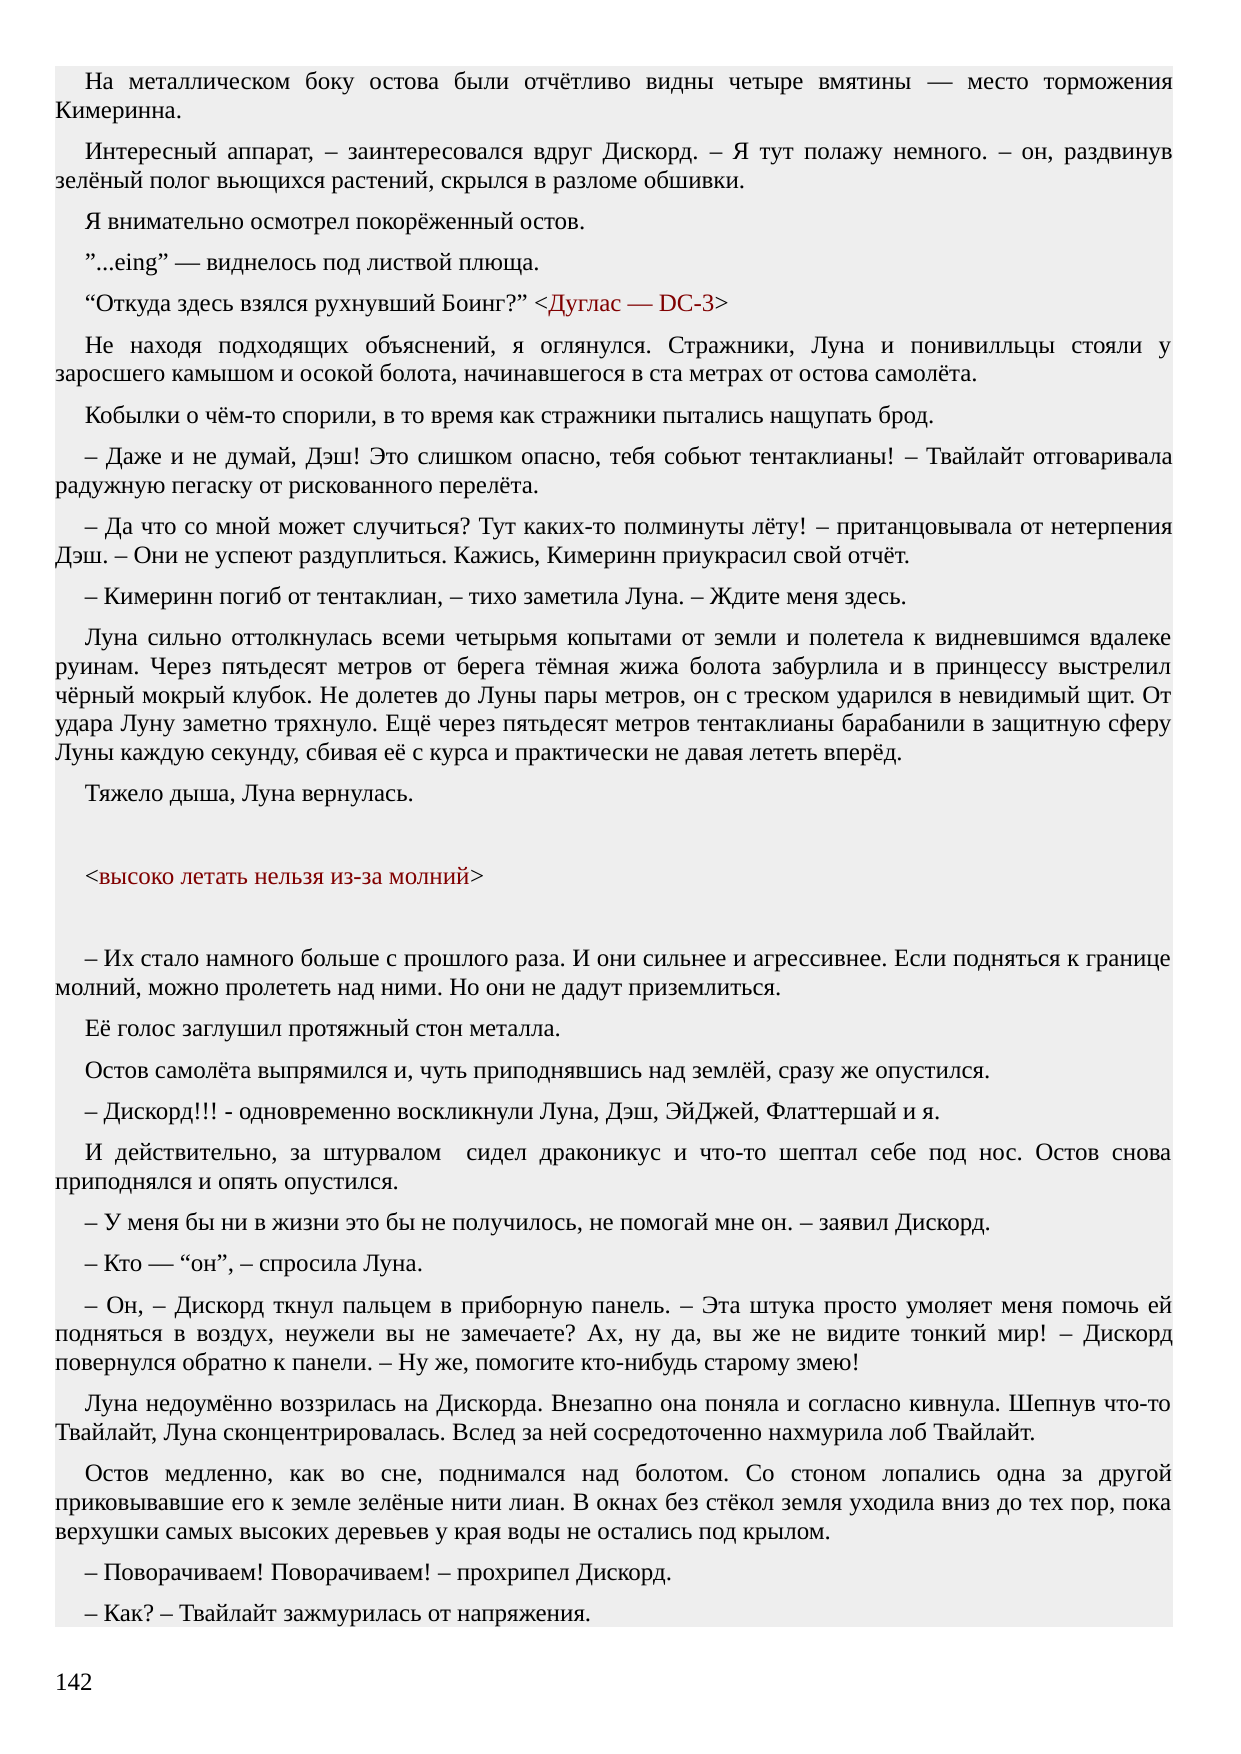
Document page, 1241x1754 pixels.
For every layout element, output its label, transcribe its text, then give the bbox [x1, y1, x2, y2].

text И действительно, за штурвалом сидел драконикус и что-то шептал себе под нос. Остов снова приподнялся и опять опустился. [55, 1137, 1173, 1195]
text На металлическом боку остова были отчётливо видны четыре вмятины — место торможения Кимеринна. [55, 66, 1173, 123]
text Я внимательно осмотрел покорёженный остов. [55, 206, 1173, 235]
text – Дискорд!!! - одновременно воскликнули Луна, Дэш, ЭйДжей, Флаттершай и я. [55, 1096, 1173, 1125]
text Луна недоумённо воззрилась на Дискорда. Внезапно она поняла и согласно кивнула. Шепнув что-то Твайлайт, Луна сконцентрировалась. Вслед за ней сосредоточенно нахмурила лоб Твайлайт. [55, 1388, 1173, 1446]
text – Кимеринн погиб от тентаклиан, – тихо заметила Луна. – Ждите меня здесь. [55, 581, 1173, 610]
text Интересный аппарат, – заинтересовался вдруг Дискорд. – Я тут полажу немного. – он, раздвинув зелёный полог вьющихся растений, скрылся в разломе обшивки. [55, 136, 1173, 193]
text – У меня бы ни в жизни это бы не получилось, не помогай мне он. – заявил Дискорд. [55, 1207, 1173, 1236]
text – Он, – Дискорд ткнул пальцем в приборную панель. – Эта штука просто умоляет меня помочь ей подняться в воздух, неужели вы не замечаете? Ах, ну да, вы же не видите тонкий мир! – Дискорд повернулся обратно к панели. – Ну же, помогите кто-нибудь старому змею! [55, 1290, 1173, 1376]
text – Как? – Твайлайт зажмурилась от напряжения. [55, 1598, 1173, 1627]
text Тяжело дыша, Луна вернулась. [55, 778, 1173, 807]
text Остов медленно, как во сне, поднимался над болотом. Со стоном лопались одна за другой приковывавшие его к земле зелёные нити лиан. В окнах без стёкол земля уходила вниз до тех пор, пока верхушки самых высоких деревьев у края воды не остались под крылом. [55, 1458, 1173, 1545]
text Её голос заглушил протяжный стон металла. [55, 1013, 1173, 1042]
text Луна сильно оттолкнулась всеми четырьмя копытами от земли и полетела к видневшимся вдалеке руинам. Через пятьдесят метров от берега тёмная жижа болота забурлила и в принцессу выстрелил чёрный мокрый клубок. Не долетев до Луны пары метров, он с треском ударился в невидимый щит. От удара Луну заметно тряхнуло. Ещё через пятьдесят метров тентаклианы барабанили в защитную сферу Луны каждую секунду, сбивая её с курса и практически не давая лететь вперёд. [55, 622, 1173, 766]
text ”...eing” — виднелось под листвой плюща. [55, 247, 1173, 276]
text – Их стало намного больше с прошлого раза. И они сильнее и агрессивнее. Если подняться к границе молний, можно пролететь над ними. Но они не дадут приземлиться. [55, 943, 1173, 1001]
text <высоко летать нельзя из-за молний> [55, 861, 1173, 890]
text “Откуда здесь взялся рухнувший Боинг?” <Дуглас — DC-3> [55, 288, 1173, 317]
text Не находя подходящих объяснений, я оглянулся. Стражники, Луна и понивилльцы стояли у заросшего камышом и осокой болота, начинавшегося в ста метрах от остова самолёта. [55, 330, 1173, 387]
text – Кто — “он”, – спросила Луна. [55, 1248, 1173, 1277]
text – Даже и не думай, Дэш! Это слишком опасно, тебя собьют тентаклианы! – Твайлайт отговаривала радужную пегаску от рискованного перелёта. [55, 441, 1173, 498]
text – Поворачиваем! Поворачиваем! – прохрипел Дискорд. [55, 1557, 1173, 1586]
text – Да что со мной может случиться? Тут каких-то полминуты лёту! – пританцовывала от нетерпения Дэш. – Они не успеют раздуплиться. Кажись, Кимеринн приукрасил свой отчёт. [55, 511, 1173, 568]
text Остов самолёта выпрямился и, чуть приподнявшись над землёй, сразу же опустился. [55, 1055, 1173, 1083]
text Кобылки о чём-то спорили, в то время как стражники пытались нащупать брод. [55, 400, 1173, 428]
